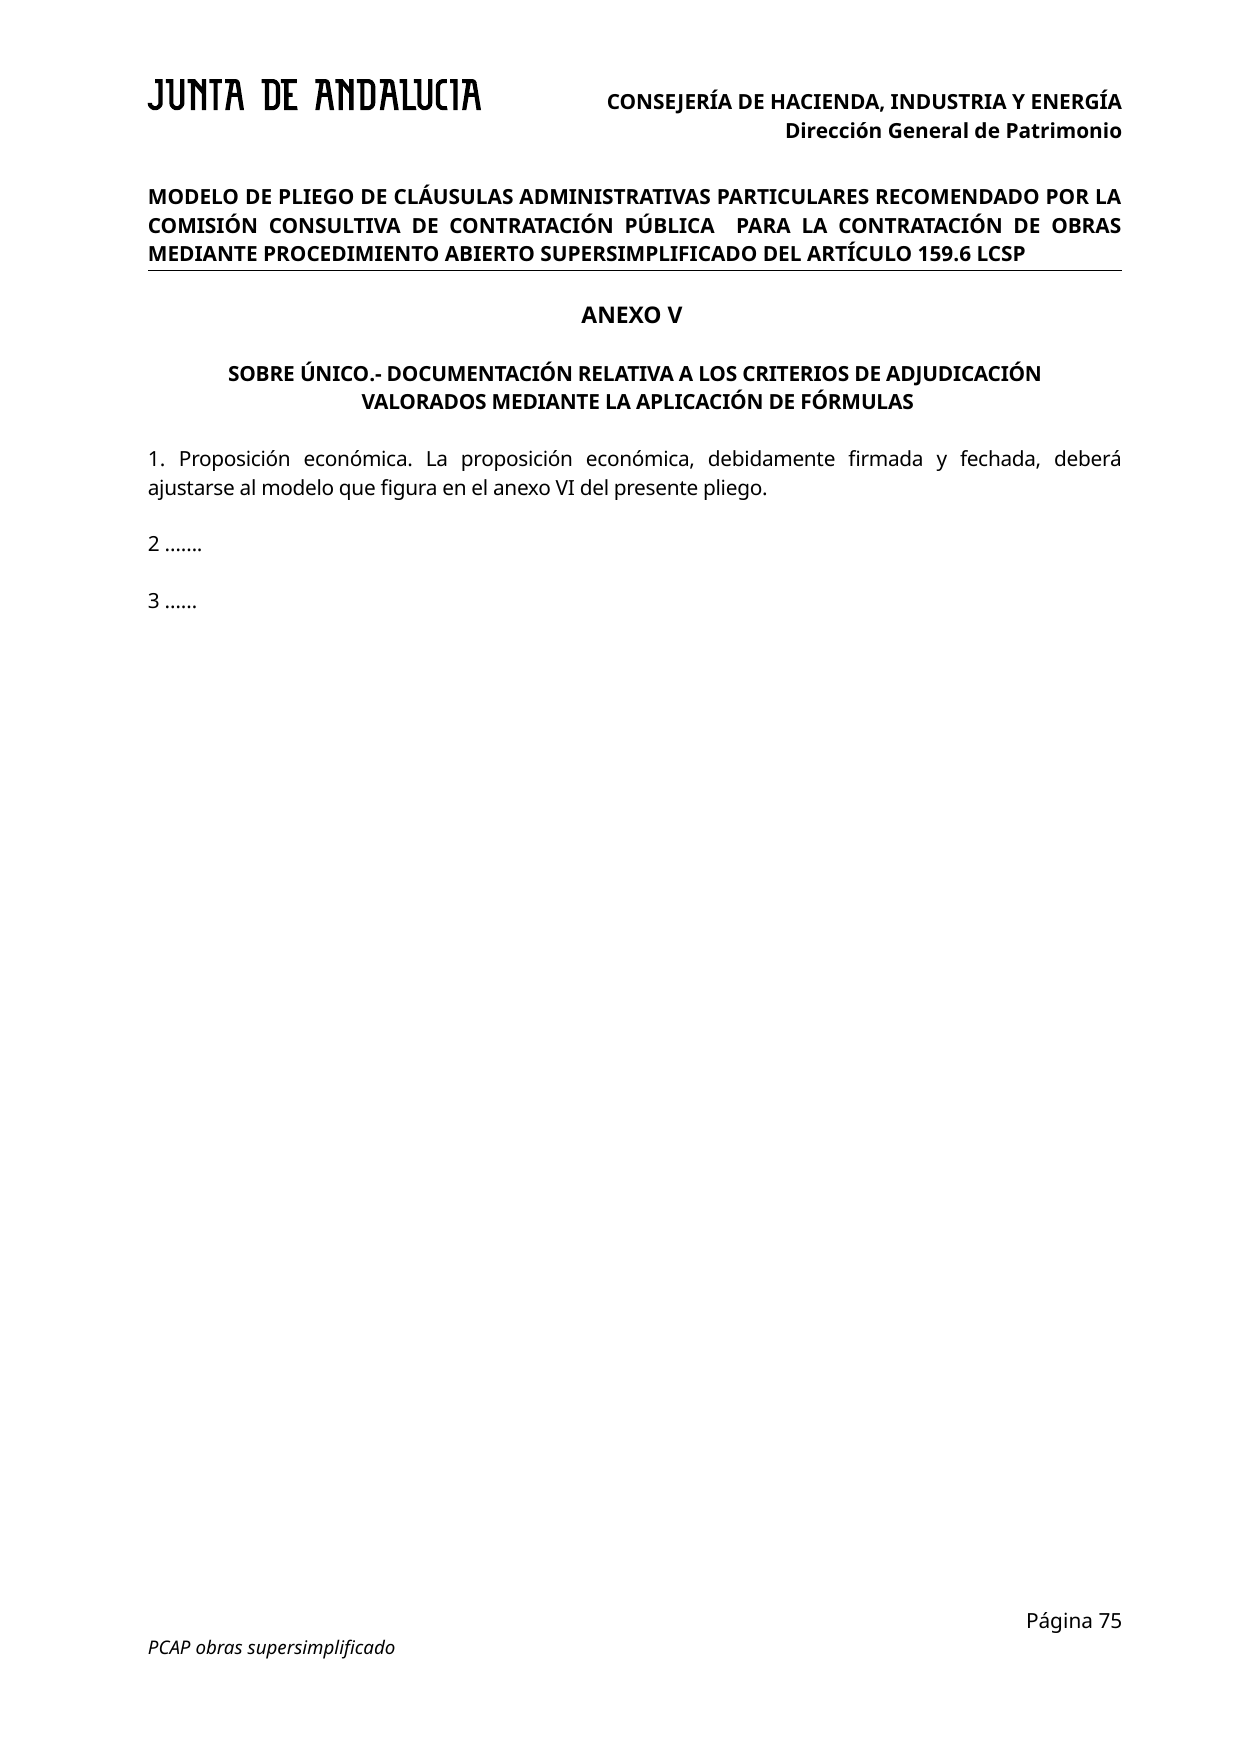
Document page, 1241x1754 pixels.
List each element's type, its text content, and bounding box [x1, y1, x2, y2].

text 3 …… [148, 586, 1122, 615]
text VALORADOS MEDIANTE LA APLICACIÓN DE FÓRMULAS [148, 387, 1122, 416]
text MODELO DE PLIEGO DE CLÁUSULAS ADMINISTRATIVAS PARTICULARES RECOMENDADO POR LA COMISIÓN CONSULTIVA DE CONTRATACIÓN PÚBLICA PARA LA CONTRATACIÓN DE OBRAS MEDIANTE PROCEDIMIENTO ABIERTO SUPERSIMPLIFICADO DEL ARTÍCULO 159.6 LCSP [148, 182, 1122, 270]
text 2 ……. [148, 529, 1122, 558]
text 1. Proposición económica. La proposición económica, debidamente firmada y fechada, deberá ajustarse al modelo que figura en el anexo VI del presente pliego. [148, 444, 1122, 501]
text ANEXO V [148, 299, 1122, 331]
text SOBRE ÚNICO.- DOCUMENTACIÓN RELATIVA A LOS CRITERIOS DE ADJUDICACIÓN [148, 359, 1122, 387]
